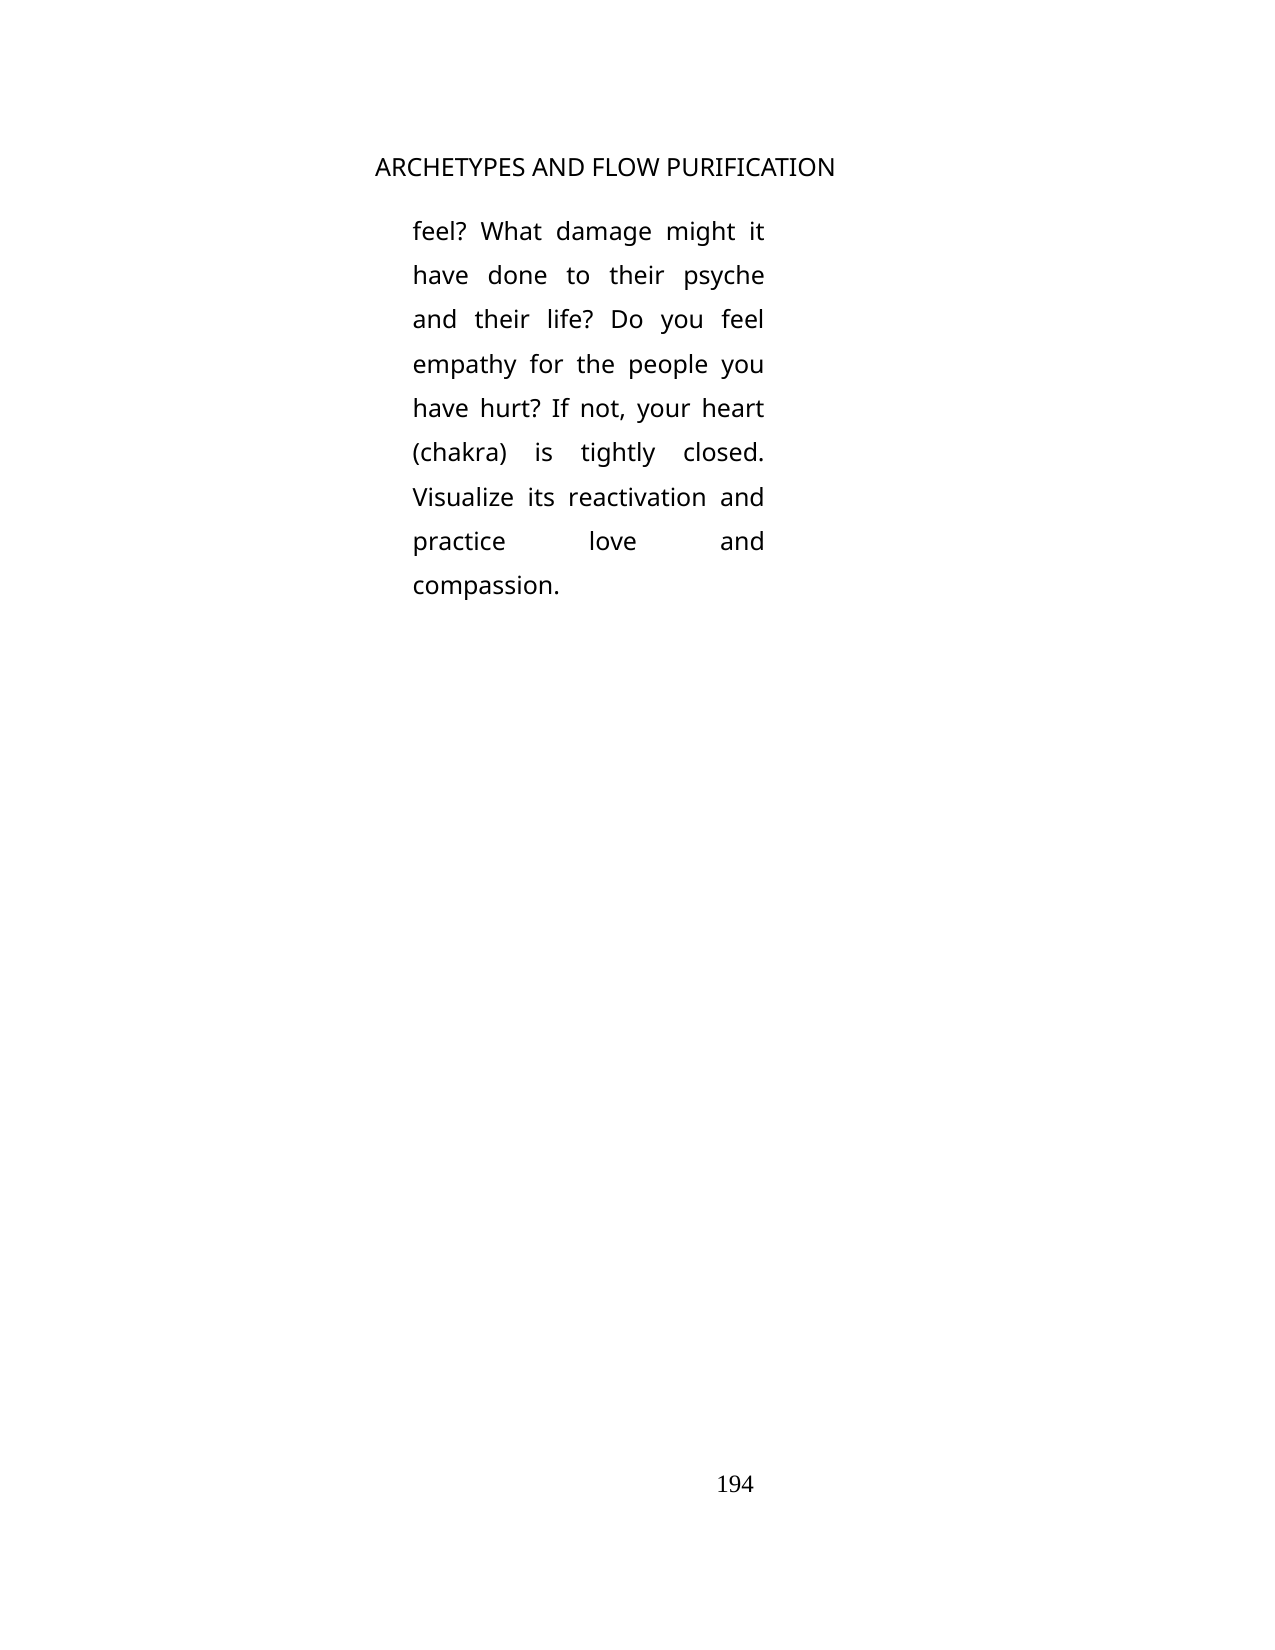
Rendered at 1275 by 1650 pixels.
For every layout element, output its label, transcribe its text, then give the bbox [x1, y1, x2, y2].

list feel? What damage might it have done to their psyche and their life? Do you feel empathy for the people you have hurt? If not, your heart (chakra) is tightly closed. Visualize its reactivation and practice love and compassion. [375, 213, 765, 602]
